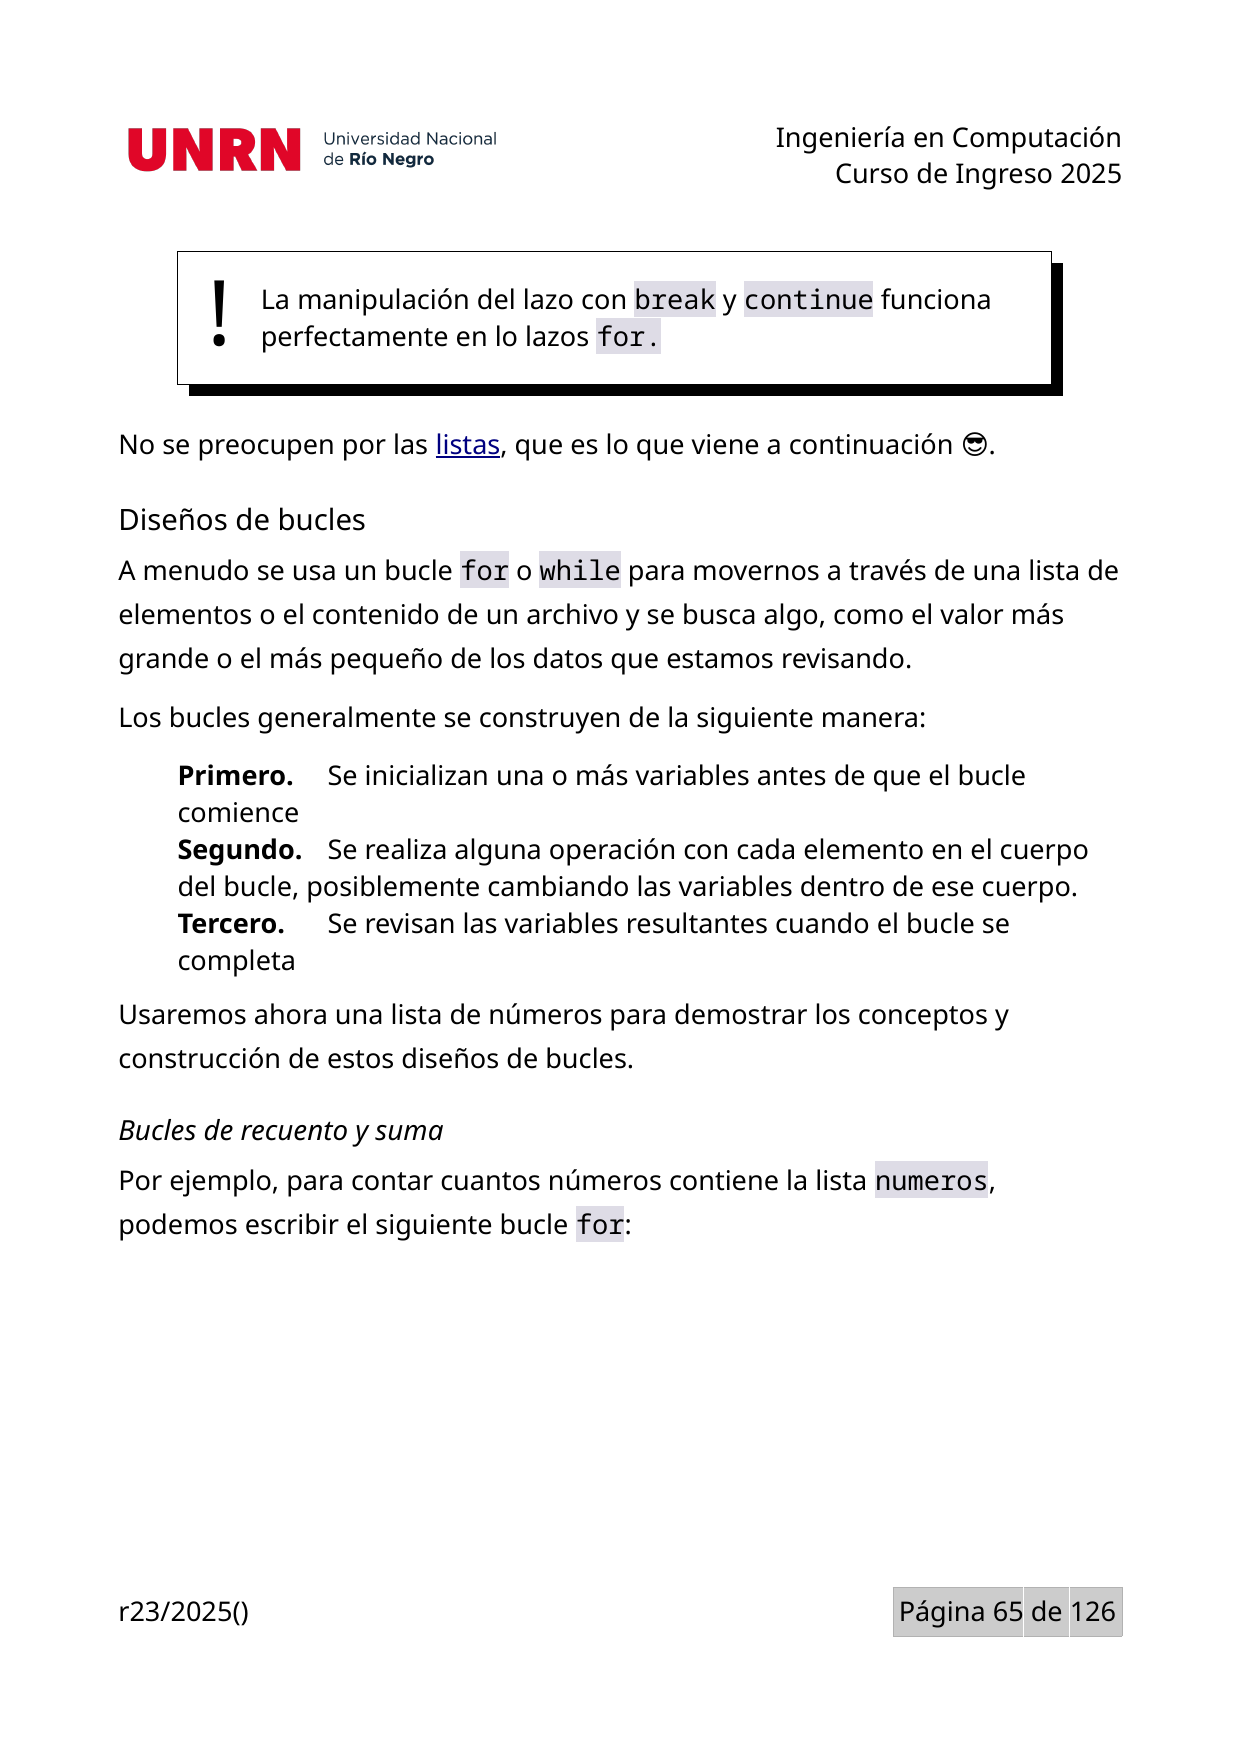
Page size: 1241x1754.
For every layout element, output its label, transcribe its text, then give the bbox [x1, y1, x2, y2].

text !La manipulación del lazo con break y continue funciona perfectamente en lo lazos for. [178, 252, 1051, 384]
list Se revisan las variables resultantes cuando el bucle se completa [177, 904, 1122, 978]
subtitle Bucles de recuento y suma [118, 1111, 1122, 1149]
text Usaremos ahora una lista de números para demostrar los conceptos y construcción de estos diseños de bucles. [118, 996, 1122, 1077]
text A menudo se usa un bucle for o while para movernos a través de una lista de elementos o el contenido de un archivo y se busca algo, como el valor más grande o el más pequeño de los datos que estamos revisando. [118, 551, 1122, 676]
list Se realiza alguna operación con cada elemento en el cuerpo del bucle, posiblemente cambiando las variables dentro de ese cuerpo. [177, 831, 1122, 904]
list Se inicializan una o más variables antes de que el bucle comience [177, 757, 1122, 831]
text Los bucles generalmente se construyen de la siguiente manera: [118, 698, 1122, 735]
text No se preocupen por las listas, que es lo que viene a continuación 😎. [118, 425, 1122, 462]
subtitle Diseños de bucles [118, 498, 1122, 538]
picture [118, 118, 505, 180]
text Por ejemplo, para contar cuantos números contiene la lista numeros, podemos escribir el siguiente bucle for: [118, 1161, 1122, 1242]
